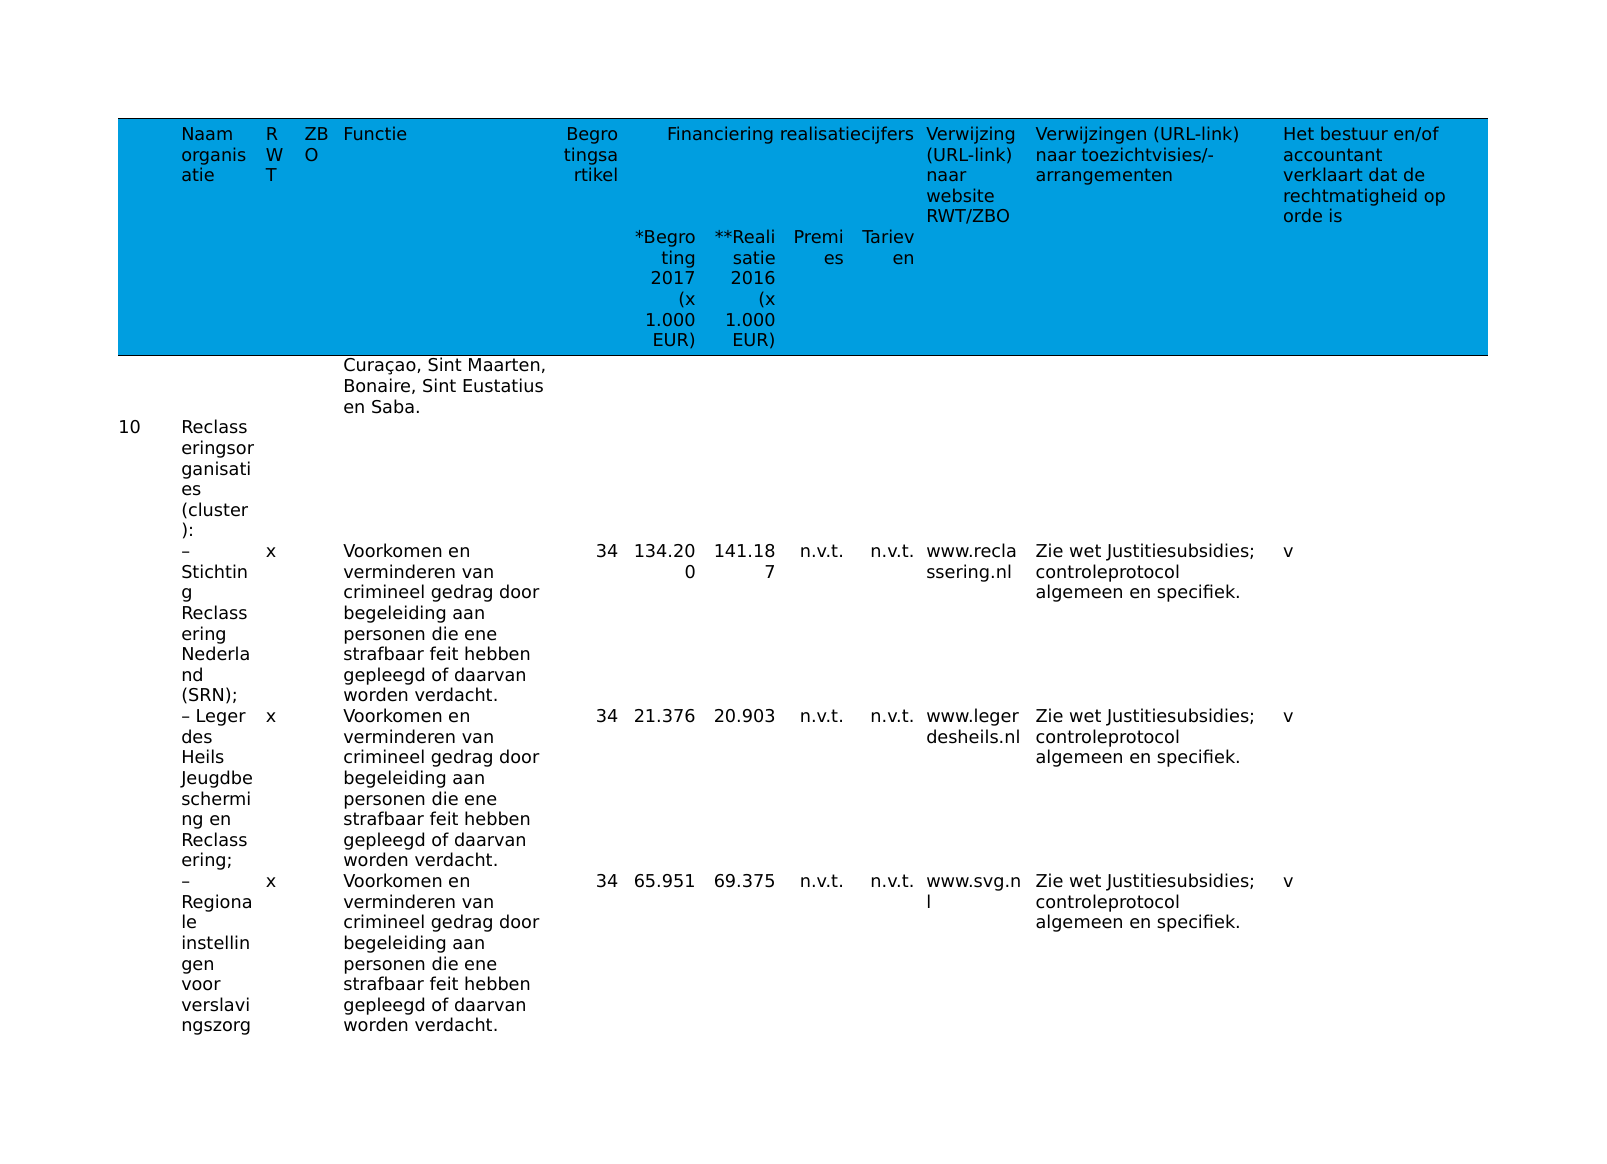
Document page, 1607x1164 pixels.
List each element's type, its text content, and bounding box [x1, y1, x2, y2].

table_cell Reclasseringsorganisaties (cluster): [175, 417, 259, 541]
table_cell [175, 227, 259, 355]
table_cell [337, 417, 557, 541]
table_header ZBO [299, 119, 337, 227]
table_cell www.legerdesheils.nl [920, 706, 1029, 871]
table_cell 10 [118, 417, 175, 541]
table_cell [781, 356, 849, 417]
table_cell 134.200 [624, 541, 701, 706]
table_cell x [260, 706, 298, 871]
table_cell n.v.t. [781, 706, 849, 871]
table_cell – Regionale instellingen voor verslavingszorg [175, 871, 259, 1036]
table_cell [299, 227, 337, 355]
table_cell [558, 356, 624, 417]
table_cell [299, 871, 337, 1036]
table_cell [920, 417, 1029, 541]
table_cell Premies [781, 227, 849, 355]
table_cell x [260, 541, 298, 706]
table_cell – Stichting Reclassering Nederland (SRN); [175, 541, 259, 706]
table_cell **Realisatie 2016 (x 1.000 EUR) [701, 227, 781, 355]
table_cell 34 [558, 871, 624, 1036]
table_cell v [1277, 541, 1488, 706]
table_cell Curaçao, Sint Maarten, Bonaire, Sint Eustatius en Saba. [337, 356, 557, 417]
table_header Functie [337, 119, 557, 227]
table_header Verwijzingen (URL-link) naar toezichtvisies/-arrangementen [1030, 119, 1277, 227]
table_header Financiering realisatiecijfers [624, 119, 920, 227]
table_cell v [1277, 706, 1488, 871]
table_header RWT [260, 119, 298, 227]
table_cell Zie wet Justitiesubsidies; controleprotocol algemeen en specifiek. [1030, 541, 1277, 706]
table_cell [299, 356, 337, 417]
table_cell [118, 871, 175, 1036]
table_cell [175, 356, 259, 417]
table_cell n.v.t. [781, 871, 849, 1036]
table_cell [299, 541, 337, 706]
table_cell www.svg.nl [920, 871, 1029, 1036]
table_cell 34 [558, 706, 624, 871]
table_cell Zie wet Justitiesubsidies; controleprotocol algemeen en specifiek. [1030, 706, 1277, 871]
table_cell 21.376 [624, 706, 701, 871]
table_cell [558, 227, 624, 355]
table_cell [299, 706, 337, 871]
table_cell v [1277, 871, 1488, 1036]
table_cell [850, 417, 920, 541]
table_header Verwijzing (URL-link) naar website RWT/ZBO [920, 119, 1029, 227]
table_cell www.reclassering.nl [920, 541, 1029, 706]
table_cell [558, 417, 624, 541]
table_cell [260, 417, 298, 541]
table_cell [701, 356, 781, 417]
table_cell [624, 417, 701, 541]
table_cell n.v.t. [850, 541, 920, 706]
table_cell x [260, 871, 298, 1036]
table_cell [1277, 417, 1488, 541]
table_header Het bestuur en/of accountant verklaart dat de rechtmatigheid op orde is [1277, 119, 1488, 227]
table_cell n.v.t. [850, 706, 920, 871]
table_cell [1277, 227, 1488, 355]
table_cell [624, 356, 701, 417]
table_cell [1030, 356, 1277, 417]
table_cell [337, 227, 557, 355]
table_cell Tarieven [850, 227, 920, 355]
table_cell 34 [558, 541, 624, 706]
table_cell [260, 227, 298, 355]
table_cell 69.375 [701, 871, 781, 1036]
table_cell – Leger des Heils Jeugdbescherming en Reclassering; [175, 706, 259, 871]
table_cell [701, 417, 781, 541]
table_cell [920, 227, 1029, 355]
table_header Naam organisatie [175, 119, 259, 227]
table_cell [920, 356, 1029, 417]
table_cell *Begroting 2017 (x 1.000 EUR) [624, 227, 701, 355]
table_cell Voorkomen en verminderen van crimineel gedrag door begeleiding aan personen die ene strafbaar feit hebben gepleegd of daarvan worden verdacht. [337, 541, 557, 706]
table_cell [850, 356, 920, 417]
table_cell n.v.t. [850, 871, 920, 1036]
table_cell [781, 417, 849, 541]
table_cell Zie wet Justitiesubsidies; controleprotocol algemeen en specifiek. [1030, 871, 1277, 1036]
table_cell Voorkomen en verminderen van crimineel gedrag door begeleiding aan personen die ene strafbaar feit hebben gepleegd of daarvan worden verdacht. [337, 706, 557, 871]
table_cell [1030, 417, 1277, 541]
table_cell 20.903 [701, 706, 781, 871]
table_cell [299, 417, 337, 541]
table_cell 65.951 [624, 871, 701, 1036]
table_header [118, 119, 175, 227]
table_cell n.v.t. [781, 541, 849, 706]
table_cell [1030, 227, 1277, 355]
table_header Begrotingsartikel [558, 119, 624, 227]
table_cell [260, 356, 298, 417]
table_cell [118, 706, 175, 871]
table_cell [118, 356, 175, 417]
table_cell [118, 541, 175, 706]
table_cell Voorkomen en verminderen van crimineel gedrag door begeleiding aan personen die ene strafbaar feit hebben gepleegd of daarvan worden verdacht. [337, 871, 557, 1036]
table_cell [1277, 356, 1488, 417]
table_cell 141.187 [701, 541, 781, 706]
table_cell [118, 227, 175, 355]
